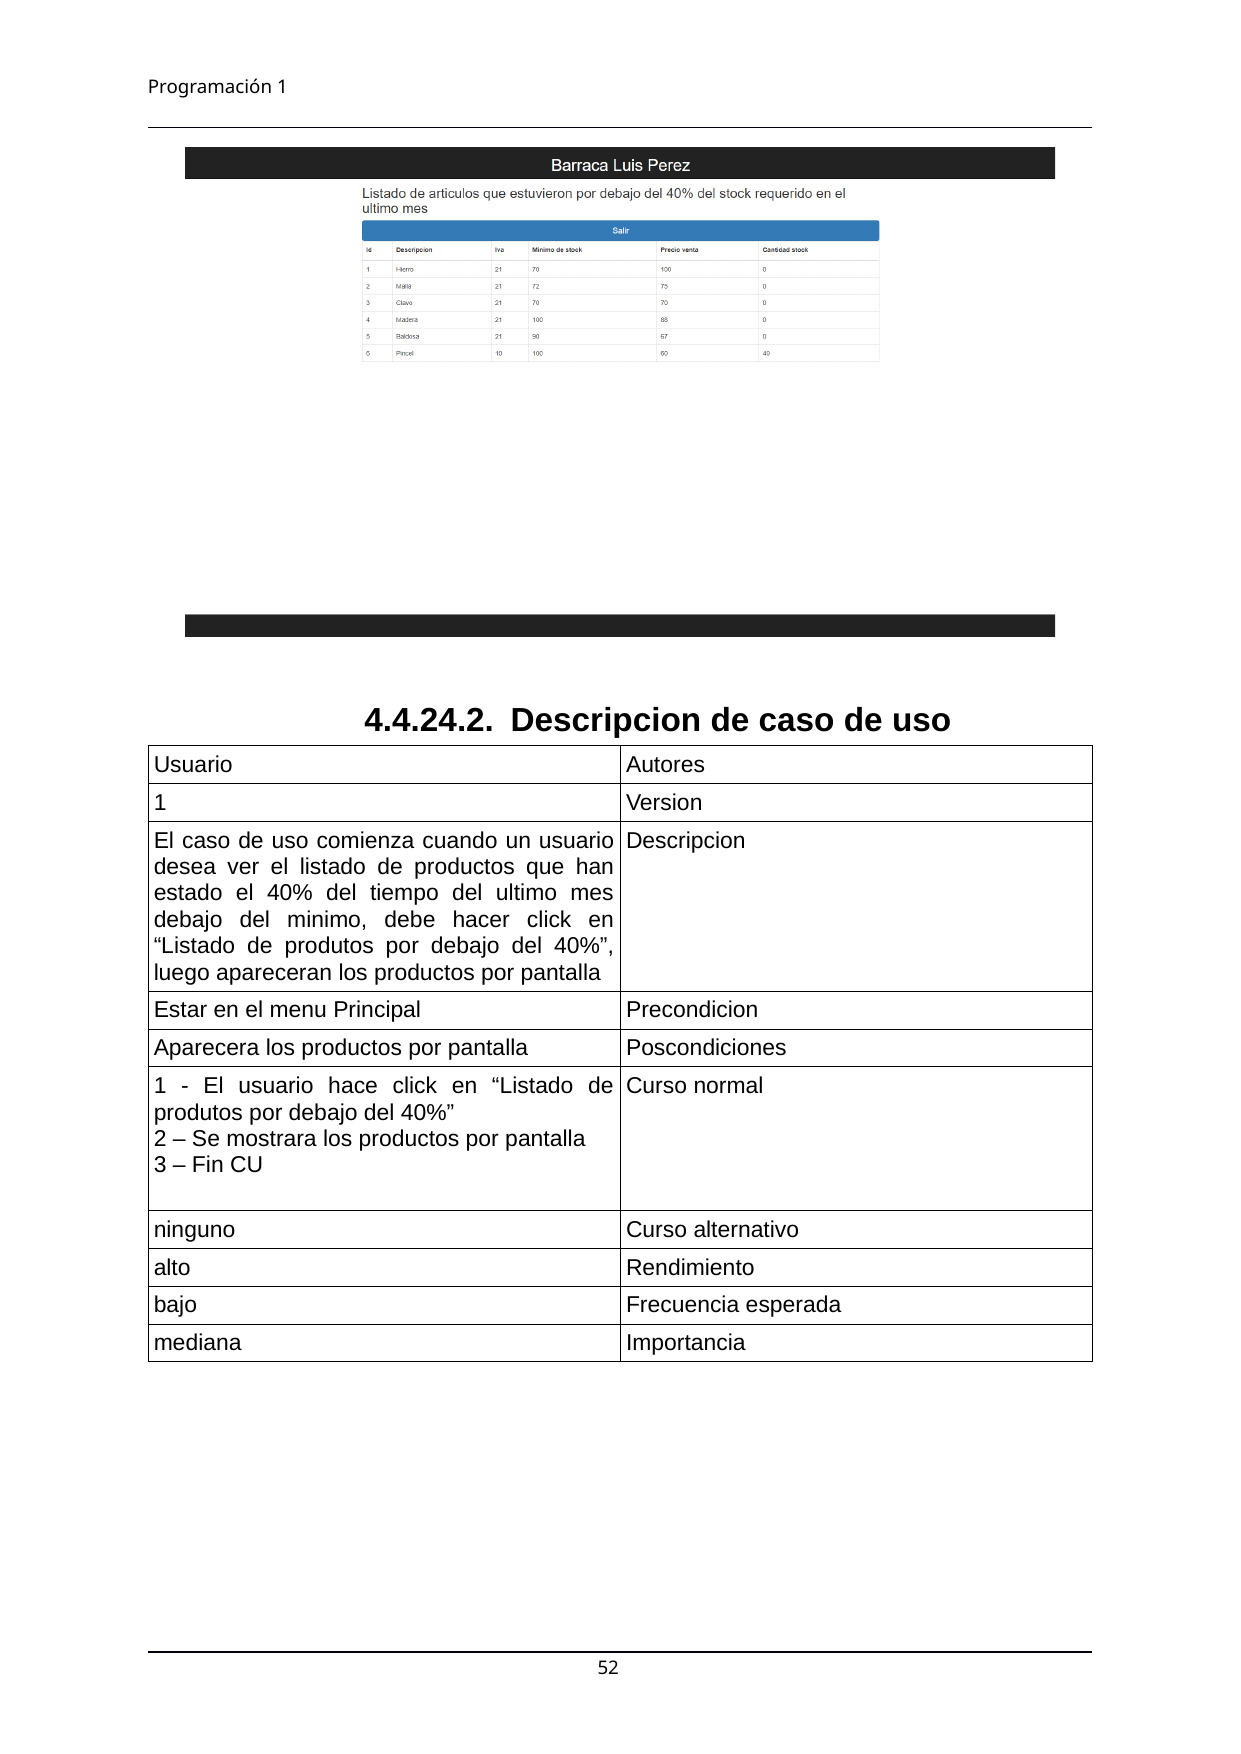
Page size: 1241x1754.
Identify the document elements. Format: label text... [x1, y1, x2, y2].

table_cell Poscondiciones [621, 1030, 1092, 1066]
table_cell El caso de uso comienza cuando un usuario desea ver el listado de productos que han estado el 40% del tiempo del ultimo mes debajo del minimo, debe hacer click en “Listado de produtos por debajo del 40%”, luego apareceran los productos por pantalla [149, 822, 620, 991]
table_header Autores [621, 746, 1092, 783]
table_cell Descripcion [621, 822, 1092, 991]
table_cell Importancia [621, 1325, 1092, 1361]
picture [185, 147, 1055, 637]
table_cell alto [149, 1249, 620, 1286]
table_cell Precondicion [621, 992, 1092, 1028]
table_cell Version [621, 784, 1092, 821]
table_header Usuario [149, 746, 620, 783]
table_cell Curso normal [621, 1067, 1092, 1210]
table_cell Curso alternativo [621, 1211, 1092, 1248]
table_cell 1 - El usuario hace click en “Listado de produtos por debajo del 40%” 2 – Se mostrara los productos por pantalla 3 – Fin CU [149, 1067, 620, 1210]
table_cell Frecuencia esperada [621, 1287, 1092, 1323]
table_cell bajo [149, 1287, 620, 1323]
table_cell ninguno [149, 1211, 620, 1248]
table_cell Estar en el menu Principal [149, 992, 620, 1028]
title Descripcion de caso de uso [223, 700, 1092, 739]
table_cell mediana [149, 1325, 620, 1361]
table_cell 1 [149, 784, 620, 821]
table_cell Rendimiento [621, 1249, 1092, 1286]
table_cell Aparecera los productos por pantalla [149, 1030, 620, 1066]
